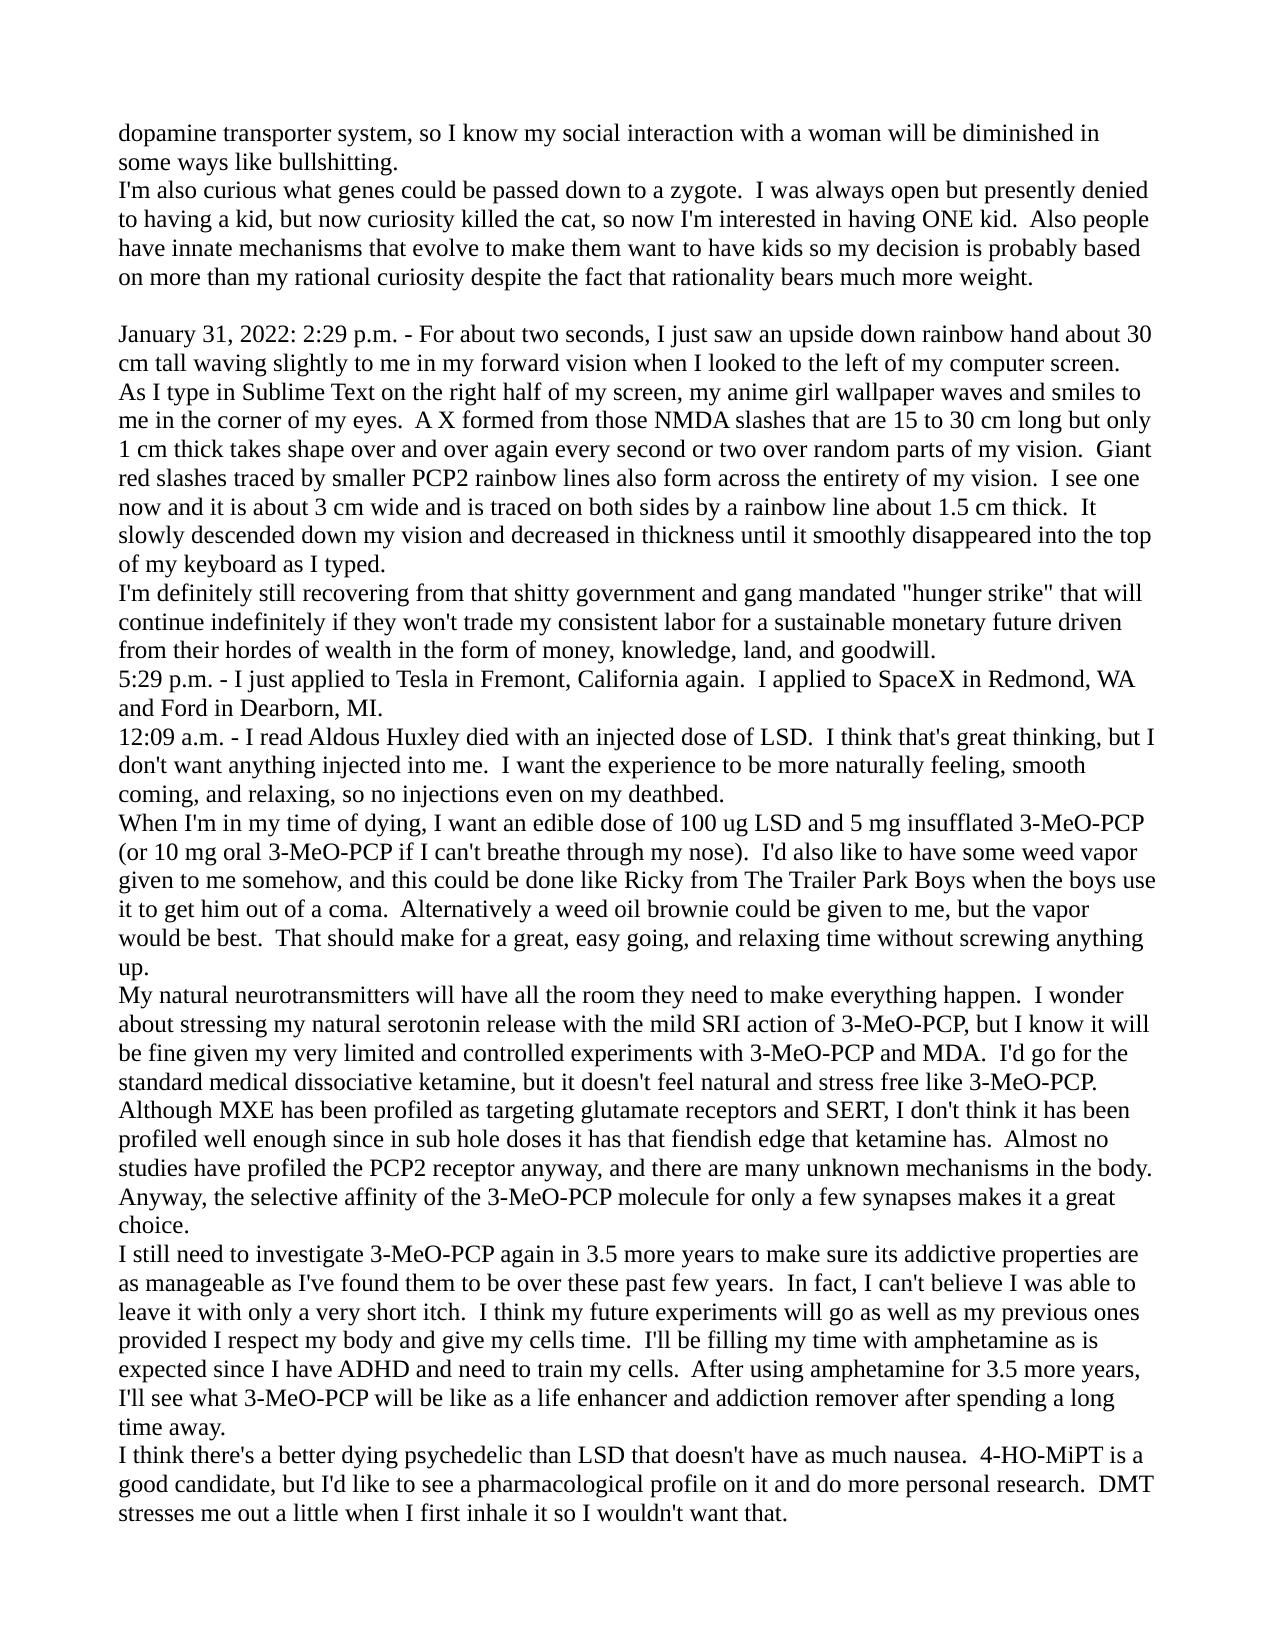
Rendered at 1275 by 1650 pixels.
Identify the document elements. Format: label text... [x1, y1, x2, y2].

text 5:29 p.m. - I just applied to Tesla in Fremont, California again. I applied to SpaceX in Redmond, WA and Ford in Dearborn, MI. [118, 664, 1157, 722]
text I'm definitely still recovering from that shitty government and gang mandated "hunger strike" that will continue indefinitely if they won't trade my consistent labor for a sustainable monetary future driven from their hordes of wealth in the form of money, knowledge, land, and goodwill. [118, 578, 1157, 664]
text 12:09 a.m. - I read Aldous Huxley died with an injected dose of LSD. I think that's great thinking, but I don't want anything injected into me. I want the experience to be more naturally feeling, smooth coming, and relaxing, so no injections even on my deathbed. [118, 722, 1157, 808]
text January 31, 2022: 2:29 p.m. - For about two seconds, I just saw an upside down rainbow hand about 30 cm tall waving slightly to me in my forward vision when I looked to the left of my computer screen. As I type in Sublime Text on the right half of my screen, my anime girl wallpaper waves and smiles to me in the corner of my eyes. A X formed from those NMDA slashes that are 15 to 30 cm long but only 1 cm thick takes shape over and over again every second or two over random parts of my vision. Giant red slashes traced by smaller PCP2 rainbow lines also form across the entirety of my vision. I see one now and it is about 3 cm wide and is traced on both sides by a rainbow line about 1.5 cm thick. It slowly descended down my vision and decreased in thickness until it smoothly disappeared into the top of my keyboard as I typed. [118, 319, 1157, 578]
text I still need to investigate 3-MeO-PCP again in 3.5 more years to make sure its addictive properties are as manageable as I've found them to be over these past few years. In fact, I can't believe I was able to leave it with only a very short itch. I think my future experiments will go as well as my previous ones provided I respect my body and give my cells time. I'll be filling my time with amphetamine as is expected since I have ADHD and need to train my cells. After using amphetamine for 3.5 more years, I'll see what 3-MeO-PCP will be like as a life enhancer and addiction remover after spending a long time away. [118, 1239, 1157, 1441]
text I'm also curious what genes could be passed down to a zygote. I was always open but presently denied to having a kid, but now curiosity killed the cat, so now I'm interested in having ONE kid. Also people have innate mechanisms that evolve to make them want to have kids so my decision is probably based on more than my rational curiosity despite the fact that rationality bears much more weight. [118, 176, 1157, 291]
text My natural neurotransmitters will have all the room they need to make everything happen. I wonder about stressing my natural serotonin release with the mild SRI action of 3-MeO-PCP, but I know it will be fine given my very limited and controlled experiments with 3-MeO-PCP and MDA. I'd go for the standard medical dissociative ketamine, but it doesn't feel natural and stress free like 3-MeO-PCP. Although MXE has been profiled as targeting glutamate receptors and SERT, I don't think it has been profiled well enough since in sub hole doses it has that fiendish edge that ketamine has. Almost no studies have profiled the PCP2 receptor anyway, and there are many unknown mechanisms in the body. Anyway, the selective affinity of the 3-MeO-PCP molecule for only a few synapses makes it a great choice. [118, 981, 1157, 1239]
text dopamine transporter system, so I know my social interaction with a woman will be diminished in some ways like bullshitting. [118, 118, 1157, 176]
text I think there's a better dying psychedelic than LSD that doesn't have as much nausea. 4-HO-MiPT is a good candidate, but I'd like to see a pharmacological profile on it and do more personal research. DMT stresses me out a little when I first inhale it so I wouldn't want that. [118, 1441, 1157, 1527]
text When I'm in my time of dying, I want an edible dose of 100 ug LSD and 5 mg insufflated 3-MeO-PCP (or 10 mg oral 3-MeO-PCP if I can't breathe through my nose). I'd also like to have some weed vapor given to me somehow, and this could be done like Ricky from The Trailer Park Boys when the boys use it to get him out of a coma. Alternatively a weed oil brownie could be given to me, but the vapor would be best. That should make for a great, easy going, and relaxing time without screwing anything up. [118, 808, 1157, 981]
